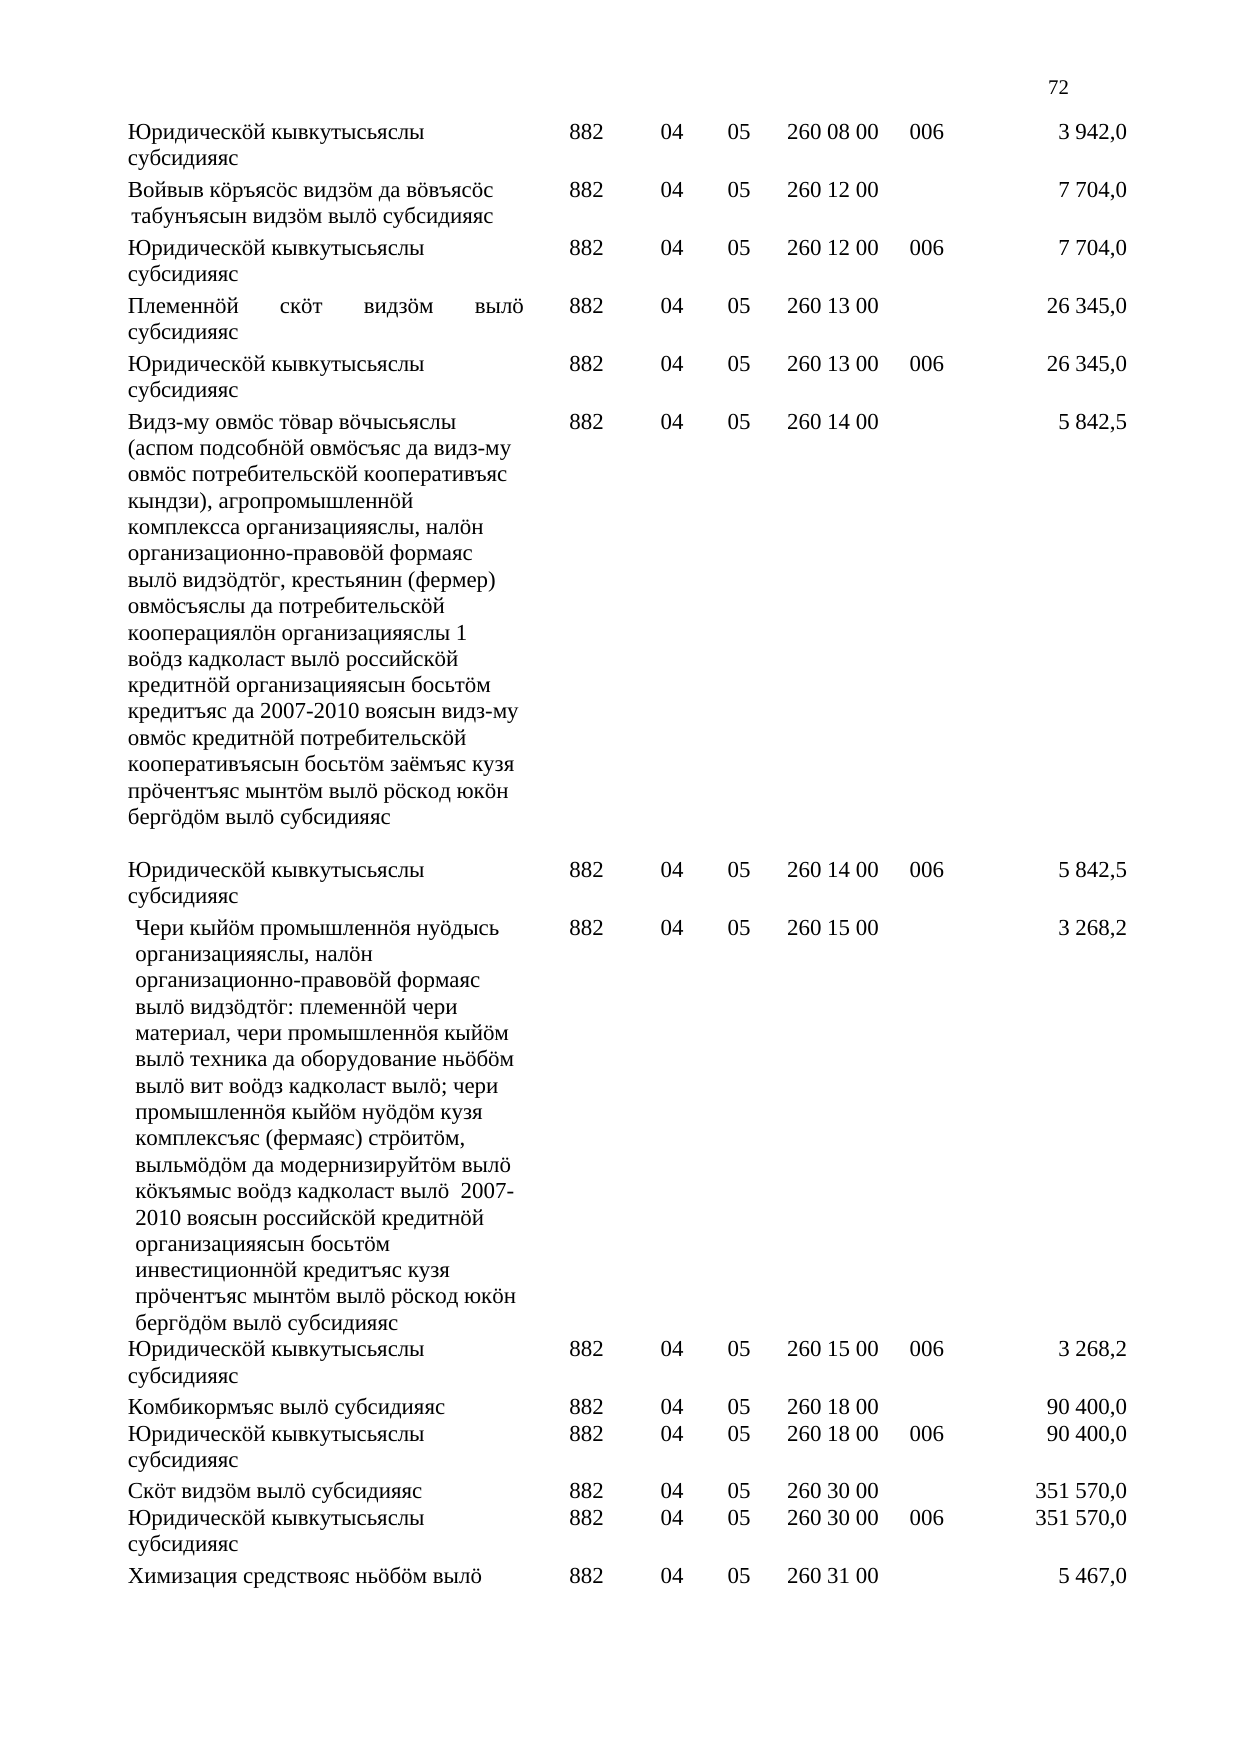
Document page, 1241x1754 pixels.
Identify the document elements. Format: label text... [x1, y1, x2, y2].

table_cell [889, 914, 964, 1335]
table_cell 260 30 00 [776, 1478, 889, 1504]
table_cell 882 [530, 350, 643, 408]
table_cell Скöт видзöм вылö субсидияяс [122, 1478, 530, 1504]
table_cell Юридическöй кывкутысьяслы субсидияяс [122, 234, 530, 292]
table_cell 260 15 00 [776, 1335, 889, 1393]
table_cell [889, 1562, 964, 1588]
table_cell 04 [643, 1335, 701, 1393]
table_cell 260 13 00 [776, 292, 889, 350]
table_cell 5 842,5 [964, 408, 1133, 856]
table_cell 882 [530, 1504, 643, 1562]
table_cell Юридическöй кывкутысьяслы субсидияяс [122, 350, 530, 408]
table_cell 7 704,0 [964, 234, 1133, 292]
table_cell 882 [530, 292, 643, 350]
table_cell 05 [701, 856, 776, 914]
table_cell 05 [701, 1504, 776, 1562]
table_cell 006 [889, 856, 964, 914]
table_cell 04 [643, 176, 701, 234]
table_cell 882 [530, 1478, 643, 1504]
table_cell 260 13 00 [776, 350, 889, 408]
table_cell [1133, 1562, 1170, 1588]
table_cell Чери кыйöм промышленнöя нуöдысь организацияяслы, налöн организационно-правовöй формаяс вылö видзöдтöг: племеннöй чери материал, чери промышленнöя кыйöм вылö техника да оборудование ньöбöм вылö вит воöдз кадколаст вылö; чери промышленнöя кыйöм нуöдöм кузя комплексъяс (фермаяс) стрöитöм, выльмöдöм да модернизируйтöм вылö кöкъямыс воöдз кадколаст вылö 2007-2010 воясын российскöй кредитнöй организацияясын босьтöм инвестиционнöй кредитъяс кузя прöчентъяс мынтöм вылö рöскод юкöн бергöдöм вылö субсидияяс [122, 914, 530, 1335]
table_cell 882 [530, 234, 643, 292]
table_cell 05 [701, 234, 776, 292]
table_cell Племеннöй скöт видзöм вылö субсидияяс [122, 292, 530, 350]
table_cell 882 [530, 1335, 643, 1393]
table_cell [1133, 1335, 1170, 1393]
table_cell 05 [701, 1420, 776, 1477]
table_cell 260 15 00 [776, 914, 889, 1335]
table_cell [1133, 176, 1170, 234]
table_cell 882 [530, 176, 643, 234]
table_cell 882 [530, 856, 643, 914]
table_cell 90 400,0 [964, 1393, 1133, 1419]
table_cell Юридическöй кывкутысьяслы субсидияяс [122, 1504, 530, 1562]
table_cell 3 268,2 [964, 1335, 1133, 1393]
table_cell 260 12 00 [776, 176, 889, 234]
table_cell 006 [889, 1420, 964, 1477]
table_cell [1133, 856, 1170, 914]
table_cell 04 [643, 234, 701, 292]
table_cell 04 [643, 1478, 701, 1504]
table_cell 006 [889, 1504, 964, 1562]
table_cell 006 [889, 118, 964, 176]
table_cell Юридическöй кывкутысьяслы субсидияяс [122, 856, 530, 914]
table_cell [1133, 1420, 1170, 1477]
table_cell 05 [701, 408, 776, 856]
table_cell 05 [701, 350, 776, 408]
table_cell 04 [643, 914, 701, 1335]
table_cell [1133, 292, 1170, 350]
table_cell 260 18 00 [776, 1393, 889, 1419]
table_cell 04 [643, 118, 701, 176]
table_cell [1133, 914, 1170, 1335]
table_cell 04 [643, 1562, 701, 1588]
table_cell 882 [530, 1420, 643, 1477]
table_cell 05 [701, 1562, 776, 1588]
table_cell Видз-му овмöс тöвар вöчысьяслы (аспом подсобнöй овмöсъяс да видз-му овмöс потребительскöй кооперативъяс кындзи), агропромышленнöй комплексса организацияяслы, налöн организационно-правовöй формаяс вылö видзöдтöг, крестьянин (фермер) овмöсъяслы да потребительскöй кооперациялöн организацияяслы 1 воöдз кадколаст вылö российскöй кредитнöй организацияясын босьтöм кредитъяс да 2007-2010 воясын видз-му овмöс кредитнöй потребительскöй кооперативъясын босьтöм заёмъяс кузя прöчентъяс мынтöм вылö рöскод юкöн бергöдöм вылö субсидияяс [122, 408, 530, 856]
table_cell 3 268,2 [964, 914, 1133, 1335]
table_cell [889, 292, 964, 350]
table_cell [1133, 234, 1170, 292]
table_cell [1133, 1504, 1170, 1562]
table_cell [1133, 350, 1170, 408]
table_cell 5 842,5 [964, 856, 1133, 914]
table_cell 04 [643, 408, 701, 856]
table_cell Юридическöй кывкутысьяслы субсидияяс [122, 1420, 530, 1477]
table_cell 26 345,0 [964, 350, 1133, 408]
table_cell 882 [530, 408, 643, 856]
table_cell 006 [889, 234, 964, 292]
table_cell 90 400,0 [964, 1420, 1133, 1477]
table_cell Химизация средствояс ньöбöм вылö [122, 1562, 530, 1588]
table_cell 7 704,0 [964, 176, 1133, 234]
table_cell 04 [643, 1420, 701, 1477]
table_cell 05 [701, 292, 776, 350]
table_cell [889, 176, 964, 234]
table_cell 04 [643, 292, 701, 350]
table_cell 05 [701, 914, 776, 1335]
table_cell 260 12 00 [776, 234, 889, 292]
table_cell 04 [643, 1504, 701, 1562]
table_cell 04 [643, 1393, 701, 1419]
table_cell 006 [889, 1335, 964, 1393]
table_cell 351 570,0 [964, 1478, 1133, 1504]
table_cell 351 570,0 [964, 1504, 1133, 1562]
table_cell 260 14 00 [776, 856, 889, 914]
table_cell 5 467,0 [964, 1562, 1133, 1588]
table_cell Комбикормъяс вылö субсидияяс [122, 1393, 530, 1419]
table_cell 05 [701, 1393, 776, 1419]
table_cell 882 [530, 118, 643, 176]
table_cell 04 [643, 350, 701, 408]
table_cell 260 08 00 [776, 118, 889, 176]
table_cell Юридическöй кывкутысьяслы субсидияяс [122, 118, 530, 176]
table_cell 882 [530, 914, 643, 1335]
table_cell 260 31 00 [776, 1562, 889, 1588]
table_cell [1133, 118, 1170, 176]
table_cell Юридическöй кывкутысьяслы субсидияяс [122, 1335, 530, 1393]
table_cell Войвыв кöръясöс видзöм да вöвъясöс табунъясын видзöм вылö субсидияяс [122, 176, 530, 234]
table_cell 05 [701, 1478, 776, 1504]
table_cell 05 [701, 118, 776, 176]
table_cell 05 [701, 176, 776, 234]
table_cell 260 14 00 [776, 408, 889, 856]
table_cell 05 [701, 1335, 776, 1393]
table_cell 04 [643, 856, 701, 914]
table_cell [889, 1478, 964, 1504]
table_cell [1133, 1478, 1170, 1504]
table_cell 3 942,0 [964, 118, 1133, 176]
table_cell [889, 1393, 964, 1419]
table_cell 006 [889, 350, 964, 408]
table_cell [889, 408, 964, 856]
table_cell [1133, 1393, 1170, 1419]
table_cell 882 [530, 1393, 643, 1419]
table_cell 26 345,0 [964, 292, 1133, 350]
table_cell 882 [530, 1562, 643, 1588]
table_cell 260 30 00 [776, 1504, 889, 1562]
table_cell 260 18 00 [776, 1420, 889, 1477]
table_cell [1133, 408, 1170, 856]
